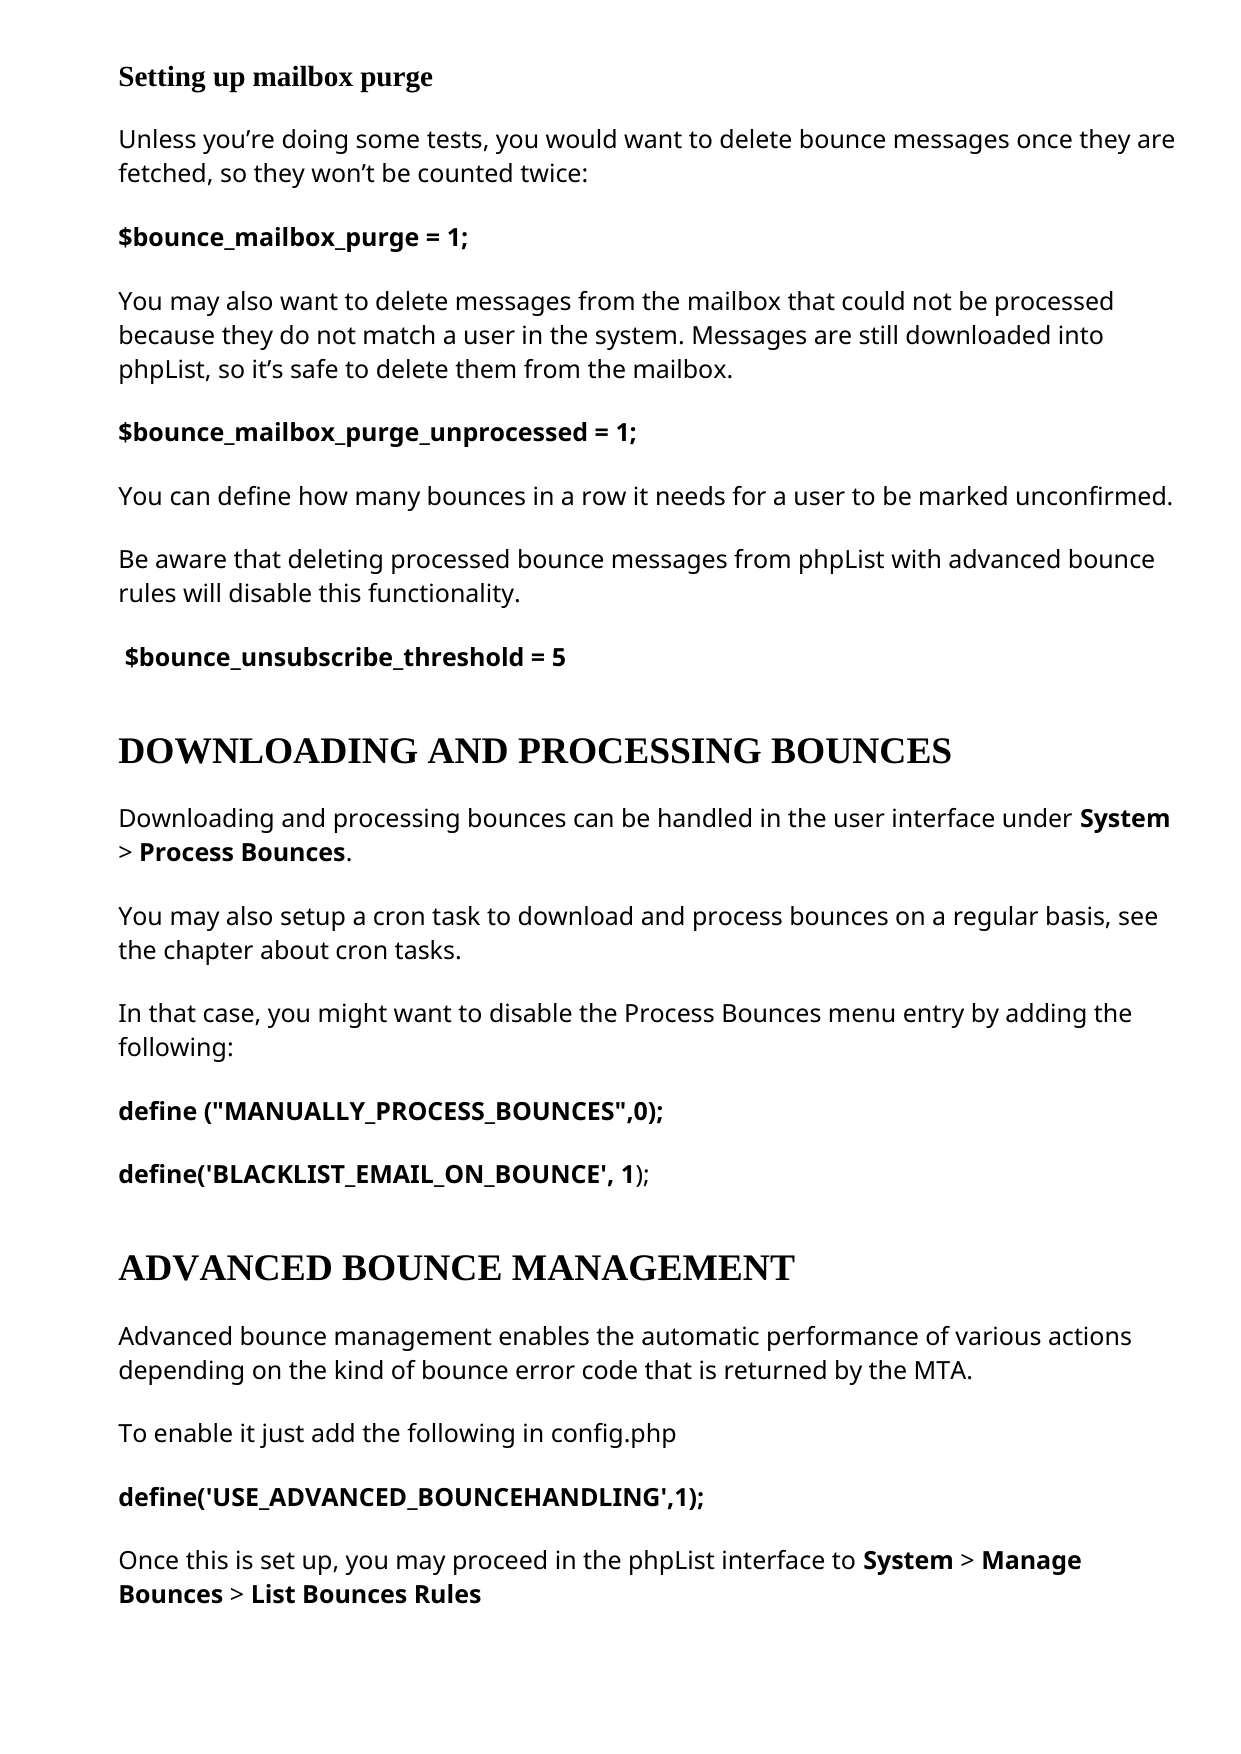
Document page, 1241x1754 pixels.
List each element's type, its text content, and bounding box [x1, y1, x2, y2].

text $bounce_unsubscribe_threshold = 5 [118, 639, 1181, 674]
text define ("MANUALLY_PROCESS_BOUNCES",0); [118, 1093, 1181, 1128]
subtitle Downloading and processing bounces [118, 728, 1181, 771]
text You may also setup a cron task to download and process bounces on a regular basis, see the chapter about cron tasks. [118, 898, 1181, 966]
text Be aware that deleting processed bounce messages from phpList with advanced bounce rules will disable this functionality. [118, 542, 1181, 610]
text $bounce_mailbox_purge = 1; [118, 220, 1181, 254]
subtitle Advanced bounce management [118, 1246, 1181, 1289]
text Once this is set up, you may proceed in the phpList interface to System > Manage Bounces > List Bounces Rules [118, 1543, 1181, 1611]
text Downloading and processing bounces can be handled in the user interface under System > Process Bounces. [118, 801, 1181, 869]
text In that case, you might want to disable the Process Bounces menu entry by adding the following: [118, 996, 1181, 1064]
text $bounce_mailbox_purge_unprocessed = 1; [118, 415, 1181, 449]
text define('USE_ADVANCED_BOUNCEHANDLING',1); [118, 1479, 1181, 1513]
text You may also want to delete messages from the mailbox that could not be processed because they do not match a user in the system. Messages are still downloaded into phpList, so it’s safe to delete them from the mailbox. [118, 283, 1181, 385]
text Unless you’re doing some tests, you would want to delete bounce messages once they are fetched, so they won’t be counted twice: [118, 122, 1181, 190]
text define('BLACKLIST_EMAIL_ON_BOUNCE', 1); [118, 1157, 1181, 1191]
text You can define how many bounces in a row it needs for a user to be marked unconfirmed. [118, 478, 1181, 512]
text To enable it just add the following in config.php [118, 1416, 1181, 1450]
subtitle Setting up mailbox purge [118, 59, 1181, 93]
text Advanced bounce management enables the automatic performance of various actions depending on the kind of bounce error code that is returned by the MTA. [118, 1318, 1181, 1386]
